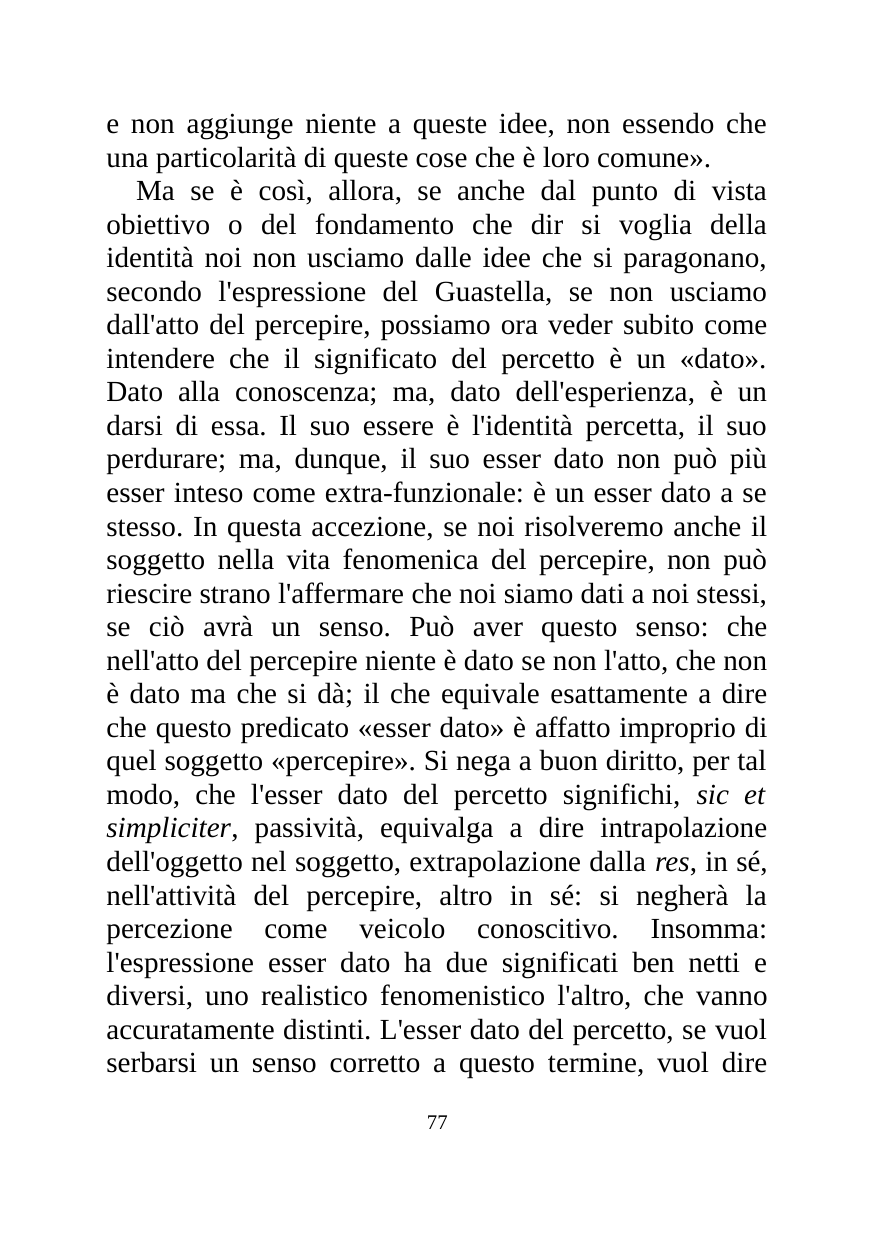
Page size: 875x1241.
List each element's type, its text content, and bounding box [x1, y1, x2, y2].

text Ma se è così, allora, se anche dal punto di vista obiettivo o del fondamento che dir si voglia della identità noi non usciamo dalle idee che si paragonano, secondo l'espressione del Guastella, se non usciamo dall'atto del percepire, possiamo ora veder subito come intendere che il significato del percetto è un «dato». Dato alla conoscenza; ma, dato dell'esperienza, è un darsi di essa. Il suo essere è l'identità percetta, il suo perdurare; ma, dunque, il suo esser dato non può più esser inteso come extra-funzionale: è un esser dato a se stesso. In questa accezione, se noi risolveremo anche il soggetto nella vita fenomenica del percepire, non può riescire strano l'affermare che noi siamo dati a noi stessi, se ciò avrà un senso. Può aver questo senso: che nell'atto del percepire niente è dato se non l'atto, che non è dato ma che si dà; il che equivale esattamente a dire che questo predicato «esser dato» è affatto improprio di quel soggetto «percepire». Si nega a buon diritto, per tal modo, che l'esser dato del percetto significhi, sic et simpliciter, passività, equivalga a dire intrapolazione dell'oggetto nel soggetto, extrapolazione dalla res, in sé, nell'attività del percepire, altro in sé: si negherà la percezione come veicolo conoscitivo. Insomma: l'espressione esser dato ha due significati ben netti e diversi, uno realistico fenomenistico l'altro, che vanno accuratamente distinti. L'esser dato del percetto, se vuol serbarsi un senso corretto a questo termine, vuol dire [106, 173, 768, 1079]
text e non aggiunge niente a queste idee, non essendo che una particolarità di queste cose che è loro comune». [106, 106, 768, 173]
